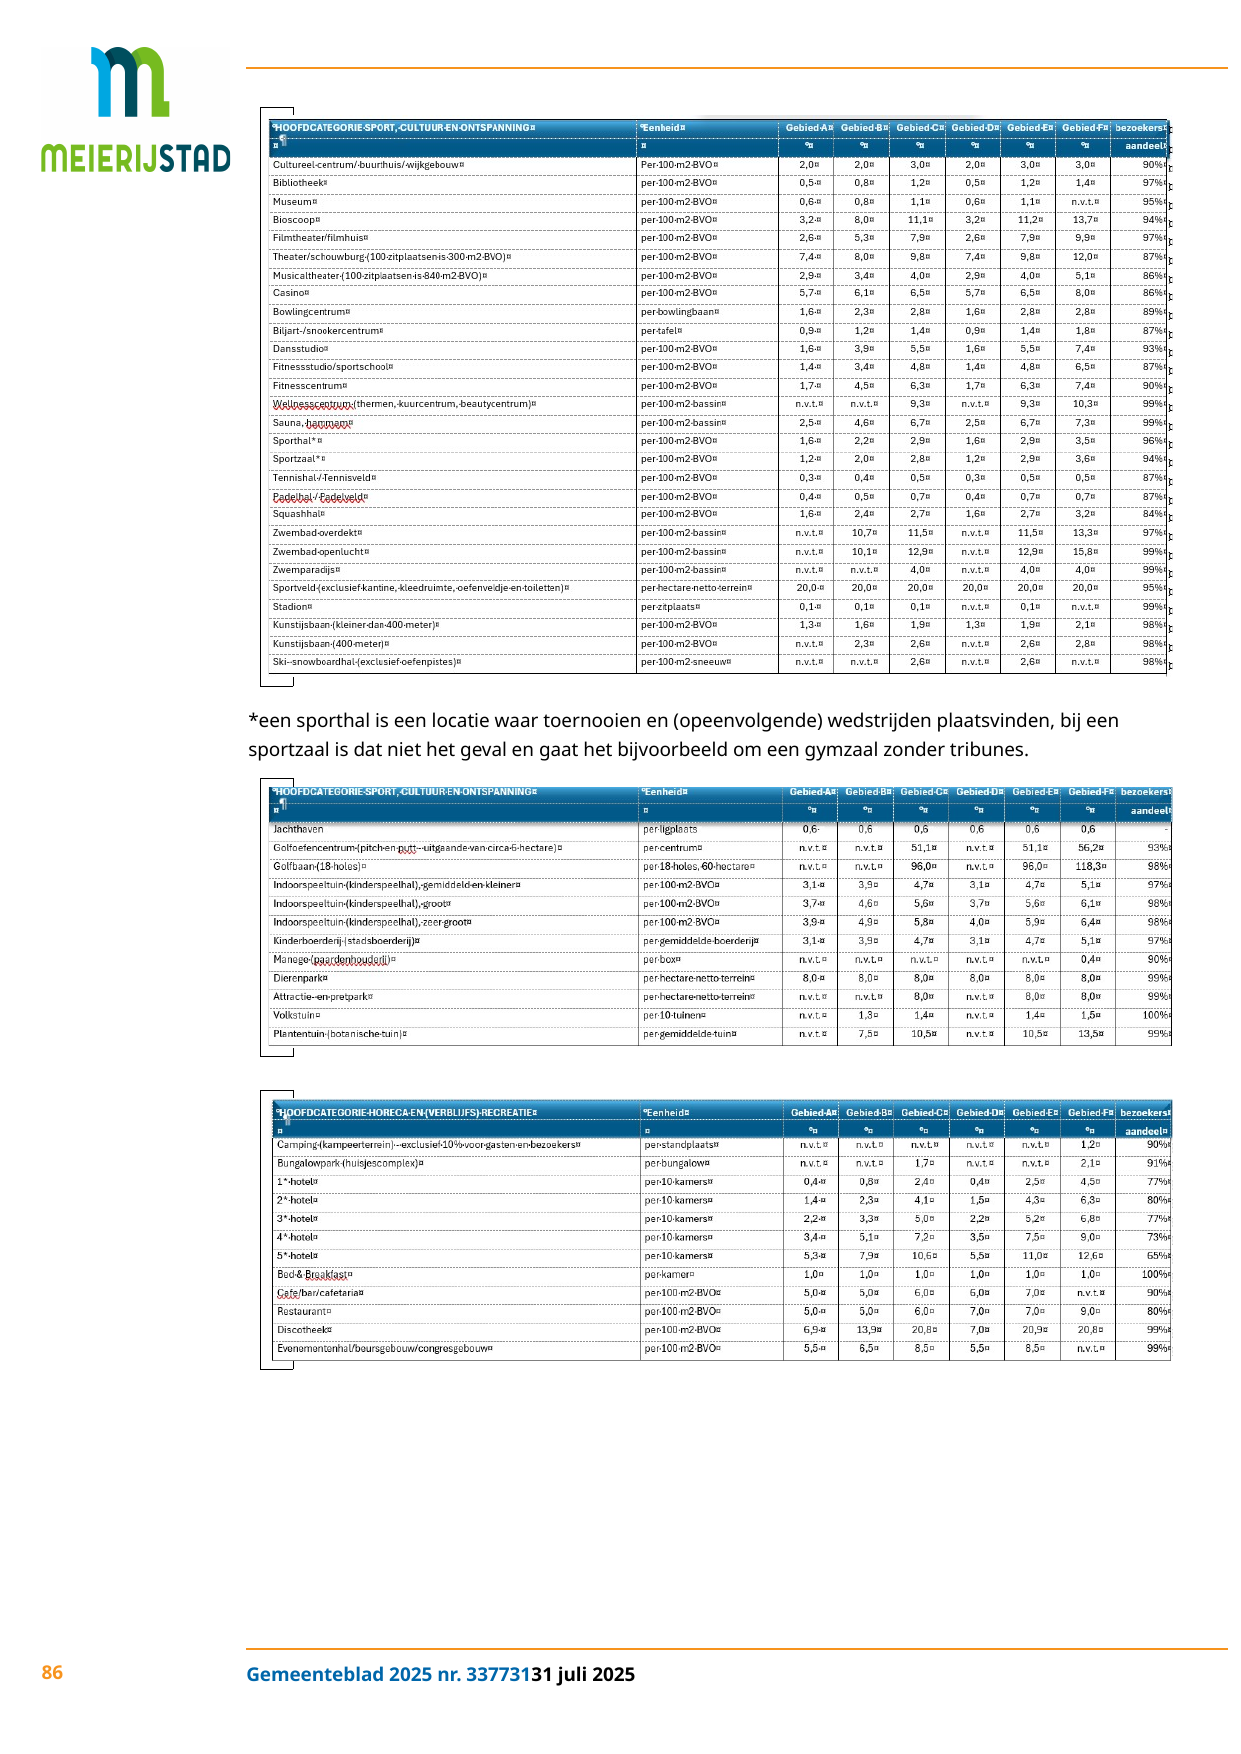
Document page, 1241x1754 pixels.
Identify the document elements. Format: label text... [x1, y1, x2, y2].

text *een sporthal is een locatie waar toernooien en (opeenvolgende) wedstrijden plaatsvinden, bij een sportzaal is dat niet het geval en gaat het bijvoorbeeld om een gymzaal zonder tribunes. [248, 707, 1152, 762]
picture [268, 1098, 1173, 1361]
picture [268, 115, 1173, 677]
picture [41, 47, 231, 172]
picture [268, 787, 1173, 1048]
